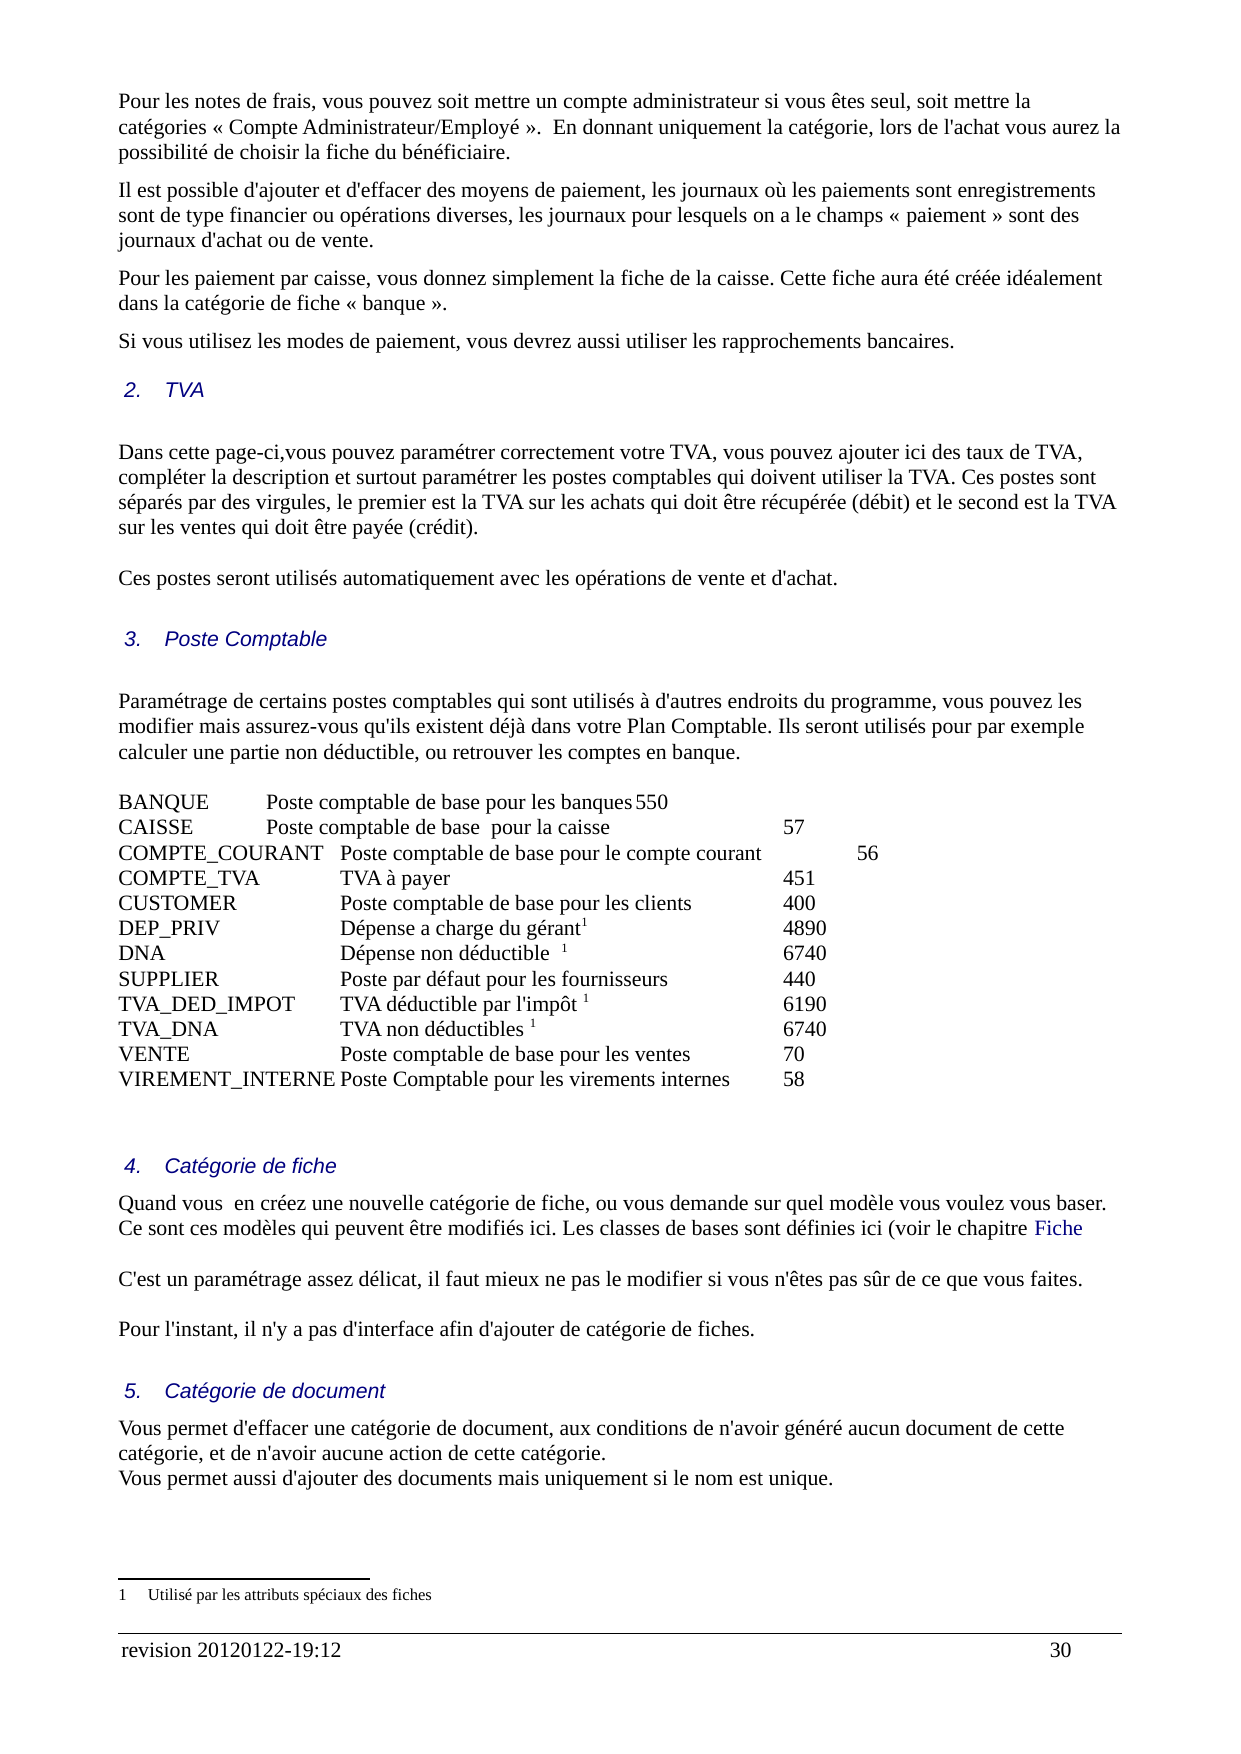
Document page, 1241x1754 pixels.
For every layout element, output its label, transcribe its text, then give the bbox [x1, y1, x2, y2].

text TVA_DNA TVA non déductibles 1 6740 [118, 1016, 1122, 1041]
text Si vous utilisez les modes de paiement, vous devrez aussi utiliser les rapprochements bancaires. [118, 328, 1122, 353]
subtitle Catégorie de fiche [118, 1154, 1122, 1178]
text SUPPLIER Poste par défaut pour les fournisseurs 440 [118, 966, 1122, 991]
text Utilisé par les attributs spéciaux des fiches [118, 1585, 1122, 1604]
subtitle Poste Comptable [118, 627, 1122, 651]
text Pour l'instant, il n'y a pas d'interface afin d'ajouter de catégorie de fiches. [118, 1316, 1122, 1341]
text Vous permet d'effacer une catégorie de document, aux conditions de n'avoir généré aucun document de cette catégorie, et de n'avoir aucune action de cette catégorie. [118, 1414, 1122, 1465]
text Pour les notes de frais, vous pouvez soit mettre un compte administrateur si vous êtes seul, soit mettre la catégories « Compte Administrateur/Employé ». En donnant uniquement la catégorie, lors de l'achat vous aurez la possibilité de choisir la fiche du bénéficiaire. [118, 88, 1122, 164]
text Vous permet aussi d'ajouter des documents mais uniquement si le nom est unique. [118, 1465, 1122, 1490]
text DEP_PRIV Dépense a charge du gérant 4890 [118, 915, 1122, 940]
text Quand vous en créez une nouvelle catégorie de fiche, ou vous demande sur quel modèle vous voulez vous baser. Ce sont ces modèles qui peuvent être modifiés ici. Les classes de bases sont définies ici (voir le chapitre Fiche [118, 1190, 1122, 1241]
text TVA_DED_IMPOT TVA déductible par l'impôt 1 6190 [118, 991, 1122, 1016]
text Ces postes seront utilisés automatiquement avec les opérations de vente et d'achat. [118, 565, 1122, 590]
text CUSTOMER Poste comptable de base pour les clients 400 [118, 890, 1122, 915]
text Paramétrage de certains postes comptables qui sont utilisés à d'autres endroits du programme, vous pouvez les modifier mais assurez-vous qu'ils existent déjà dans votre Plan Comptable. Ils seront utilisés pour par exemple calculer une partie non déductible, ou retrouver les comptes en banque. [118, 688, 1122, 764]
text Dans cette page-ci,vous pouvez paramétrer correctement votre TVA, vous pouvez ajouter ici des taux de TVA, compléter la description et surtout paramétrer les postes comptables qui doivent utiliser la TVA. Ces postes sont séparés par des virgules, le premier est la TVA sur les achats qui doit être récupérée (débit) et le second est la TVA sur les ventes qui doit être payée (crédit). [118, 439, 1122, 539]
subtitle Catégorie de document [118, 1378, 1122, 1403]
subtitle TVA [118, 377, 1122, 402]
text Il est possible d'ajouter et d'effacer des moyens de paiement, les journaux où les paiements sont enregistrements sont de type financier ou opérations diverses, les journaux pour lesquels on a le champs « paiement » sont des journaux d'achat ou de vente. [118, 177, 1122, 252]
text Pour les paiement par caisse, vous donnez simplement la fiche de la caisse. Cette fiche aura été créée idéalement dans la catégorie de fiche « banque ». [118, 265, 1122, 315]
text C'est un paramétrage assez délicat, il faut mieux ne pas le modifier si vous n'êtes pas sûr de ce que vous faites. [118, 1266, 1122, 1291]
text VIREMENT_INTERNE Poste Comptable pour les virements internes 58 [118, 1066, 1122, 1092]
text COMPTE_TVA TVA à payer 451 [118, 865, 1122, 890]
text BANQUE Poste comptable de base pour les banques 550 [118, 789, 1122, 814]
text CAISSE Poste comptable de base pour la caisse 57 [118, 814, 1122, 839]
text COMPTE_COURANT Poste comptable de base pour le compte courant 56 [118, 839, 1122, 865]
text VENTE Poste comptable de base pour les ventes 70 [118, 1041, 1122, 1066]
text DNA Dépense non déductible 1 6740 [118, 940, 1122, 966]
